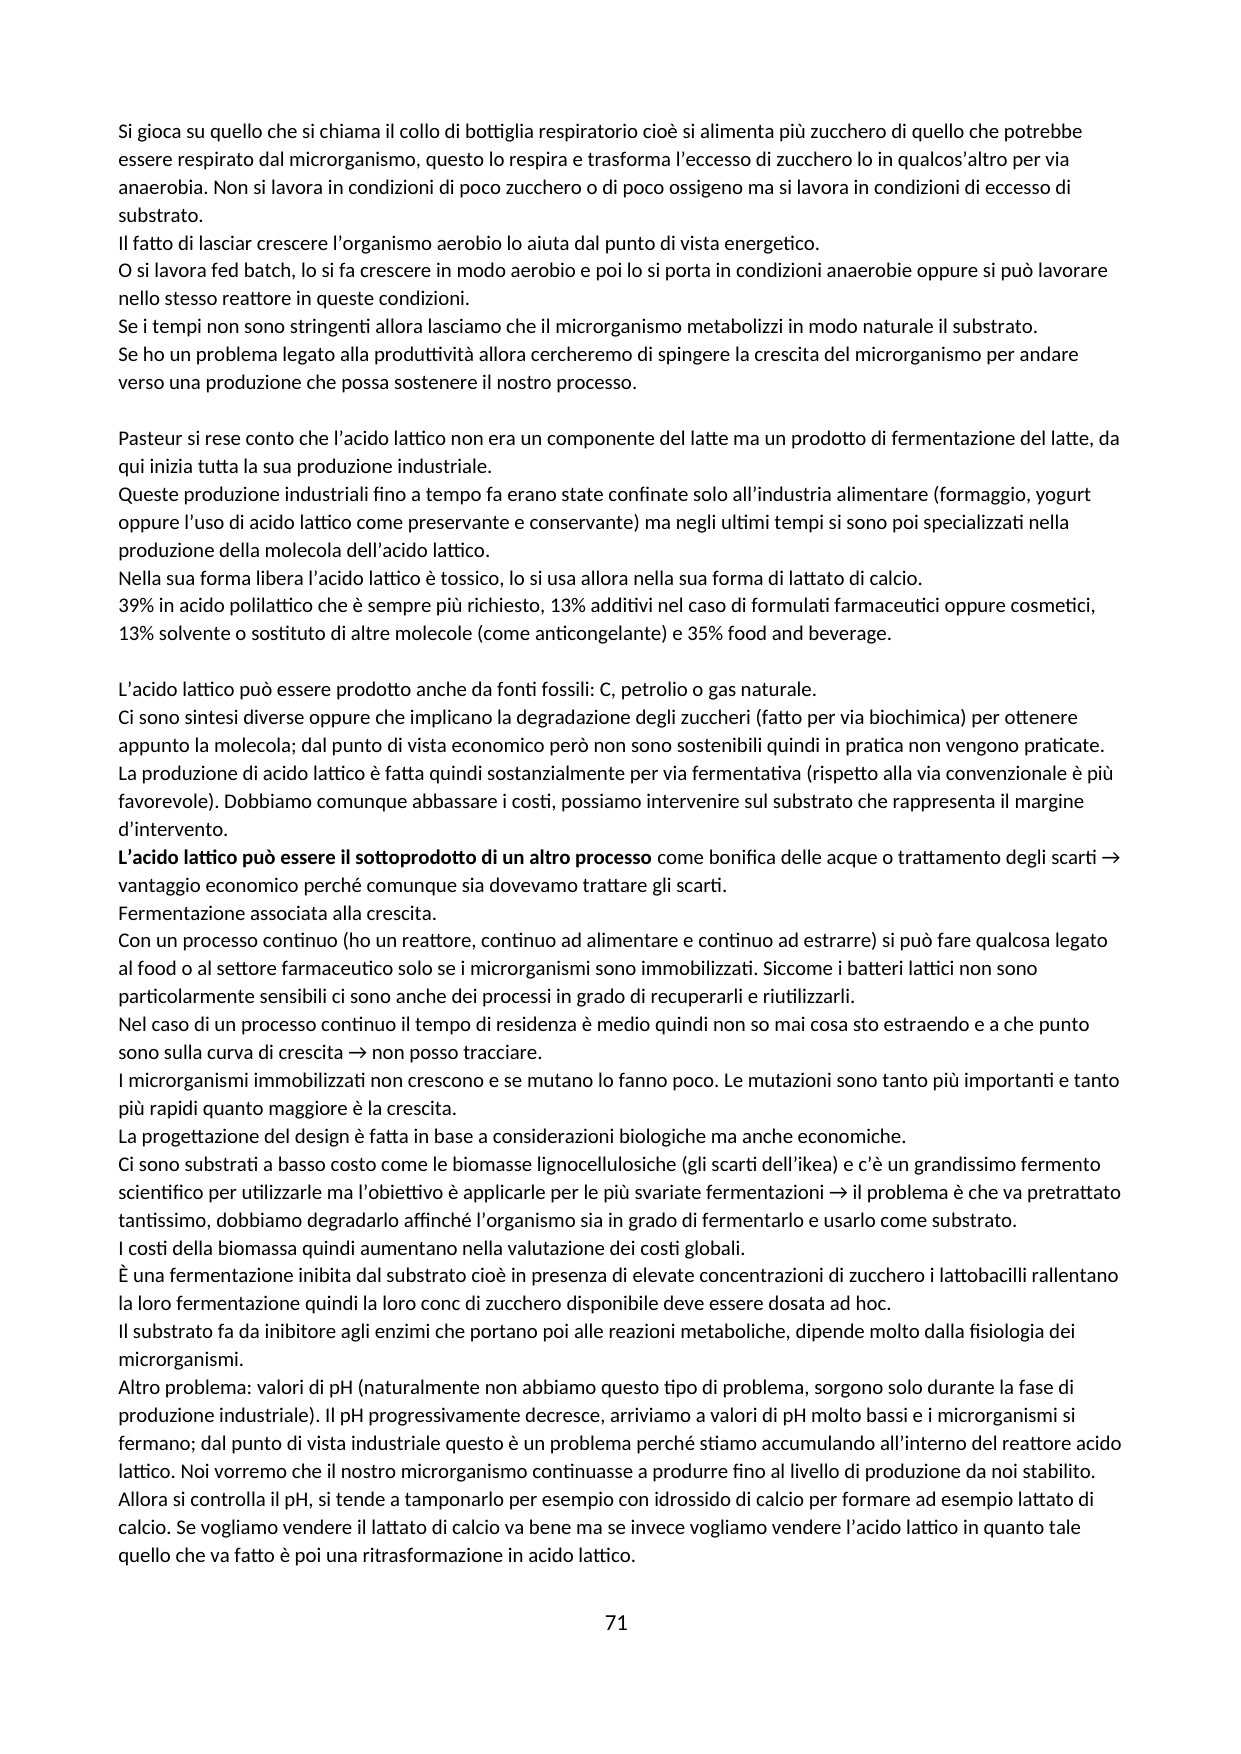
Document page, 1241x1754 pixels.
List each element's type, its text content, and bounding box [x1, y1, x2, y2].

text O si lavora fed batch, lo si fa crescere in modo aerobio e poi lo si porta in condizioni anaerobie oppure si può lavorare nello stesso reattore in queste condizioni. Se i tempi non sono stringenti allora lasciamo che il microrganismo metabolizzi in modo naturale il substrato. Se ho un problema legato alla produttività allora cercheremo di spingere la crescita del microrganismo per andare verso una produzione che possa sostenere il nostro processo. Pasteur si rese conto che l’acido lattico non era un componente del latte ma un prodotto di fermentazione del latte, da qui inizia tutta la sua produzione industriale. Queste produzione industriali fino a tempo fa erano state confinate solo all’industria alimentare (formaggio, yogurt oppure l’uso di acido lattico come preservante e conservante) ma negli ultimi tempi si sono poi specializzati nella produzione della molecola dell’acido lattico. Nella sua forma libera l’acido lattico è tossico, lo si usa allora nella sua forma di lattato di calcio. 39% in acido polilattico che è sempre più richiesto, 13% additivi nel caso di formulati farmaceutici oppure cosmetici, 13% solvente o sostituto di altre molecole (come anticongelante) e 35% food and beverage. L’acido lattico può essere prodotto anche da fonti fossili: C, petrolio o gas naturale. Ci sono sintesi diverse oppure che implicano la degradazione degli zuccheri (fatto per via biochimica) per ottenere appunto la molecola; dal punto di vista economico però non sono sostenibili quindi in pratica non vengono praticate. La produzione di acido lattico è fatta quindi sostanzialmente per via fermentativa (rispetto alla via convenzionale è più favorevole). Dobbiamo comunque abbassare i costi, possiamo intervenire sul substrato che rappresenta il margine d’intervento. L’acido lattico può essere il sottoprodotto di un altro processo come bonifica delle acque o trattamento degli scarti → vantaggio economico perché comunque sia dovevamo trattare gli scarti. Fermentazione associata alla crescita. Con un processo continuo (ho un reattore, continuo ad alimentare e continuo ad estrarre) si può fare qualcosa legato al food o al settore farmaceutico solo se i microrganismi sono immobilizzati. Siccome i batteri lattici non sono particolarmente sensibili ci sono anche dei processi in grado di recuperarli e riutilizzarli. Nel caso di un processo continuo il tempo di residenza è medio quindi non so mai cosa sto estraendo e a che punto sono sulla curva di crescita → non posso tracciare. I microrganismi immobilizzati non crescono e se mutano lo fanno poco. Le mutazioni sono tanto più importanti e tanto più rapidi quanto maggiore è la crescita. La progettazione del design è fatta in base a considerazioni biologiche ma anche economiche. Ci sono substrati a basso costo come le biomasse lignocellulosiche (gli scarti dell’ikea) e c’è un grandissimo fermento scientifico per utilizzarle ma l’obiettivo è applicarle per le più svariate fermentazioni → il problema è che va pretrattato tantissimo, dobbiamo degradarlo affinché l’organismo sia in grado di fermentarlo e usarlo come substrato. I costi della biomassa quindi aumentano nella valutazione dei costi globali. È una fermentazione inibita dal substrato cioè in presenza di elevate concentrazioni di zucchero i lattobacilli rallentano la loro fermentazione quindi la loro conc di zucchero disponibile deve essere dosata ad hoc. Il substrato fa da inibitore agli enzimi che portano poi alle reazioni metaboliche, dipende molto dalla fisiologia dei microrganismi. Altro problema: valori di pH (naturalmente non abbiamo questo tipo di problema, sorgono solo durante la fase di produzione industriale). Il pH progressivamente decresce, arriviamo a valori di pH molto bassi e i microrganismi si fermano; dal punto di vista industriale questo è un problema perché stiamo accumulando all’interno del reattore acido lattico. Noi vorremo che il nostro microrganismo continuasse a produrre fino al livello di produzione da noi stabilito. Allora si controlla il pH, si tende a tamponarlo per esempio con idrossido di calcio per formare ad esempio lattato di calcio. Se vogliamo vendere il lattato di calcio va bene ma se invece vogliamo vendere l’acido lattico in quanto tale quello che va fatto è poi una ritrasformazione in acido lattico. [118, 258, 1124, 1567]
text Si gioca su quello che si chiama il collo di bottiglia respiratorio cioè si alimenta più zucchero di quello che potrebbe essere respirato dal microrganismo, questo lo respira e trasforma l’eccesso di zucchero lo in qualcos’altro per via anaerobia. Non si lavora in condizioni di poco zucchero o di poco ossigeno ma si lavora in condizioni di eccesso di substrato. Il fatto di lasciar crescere l’organismo aerobio lo aiuta dal punto di vista energetico. [118, 118, 1124, 255]
